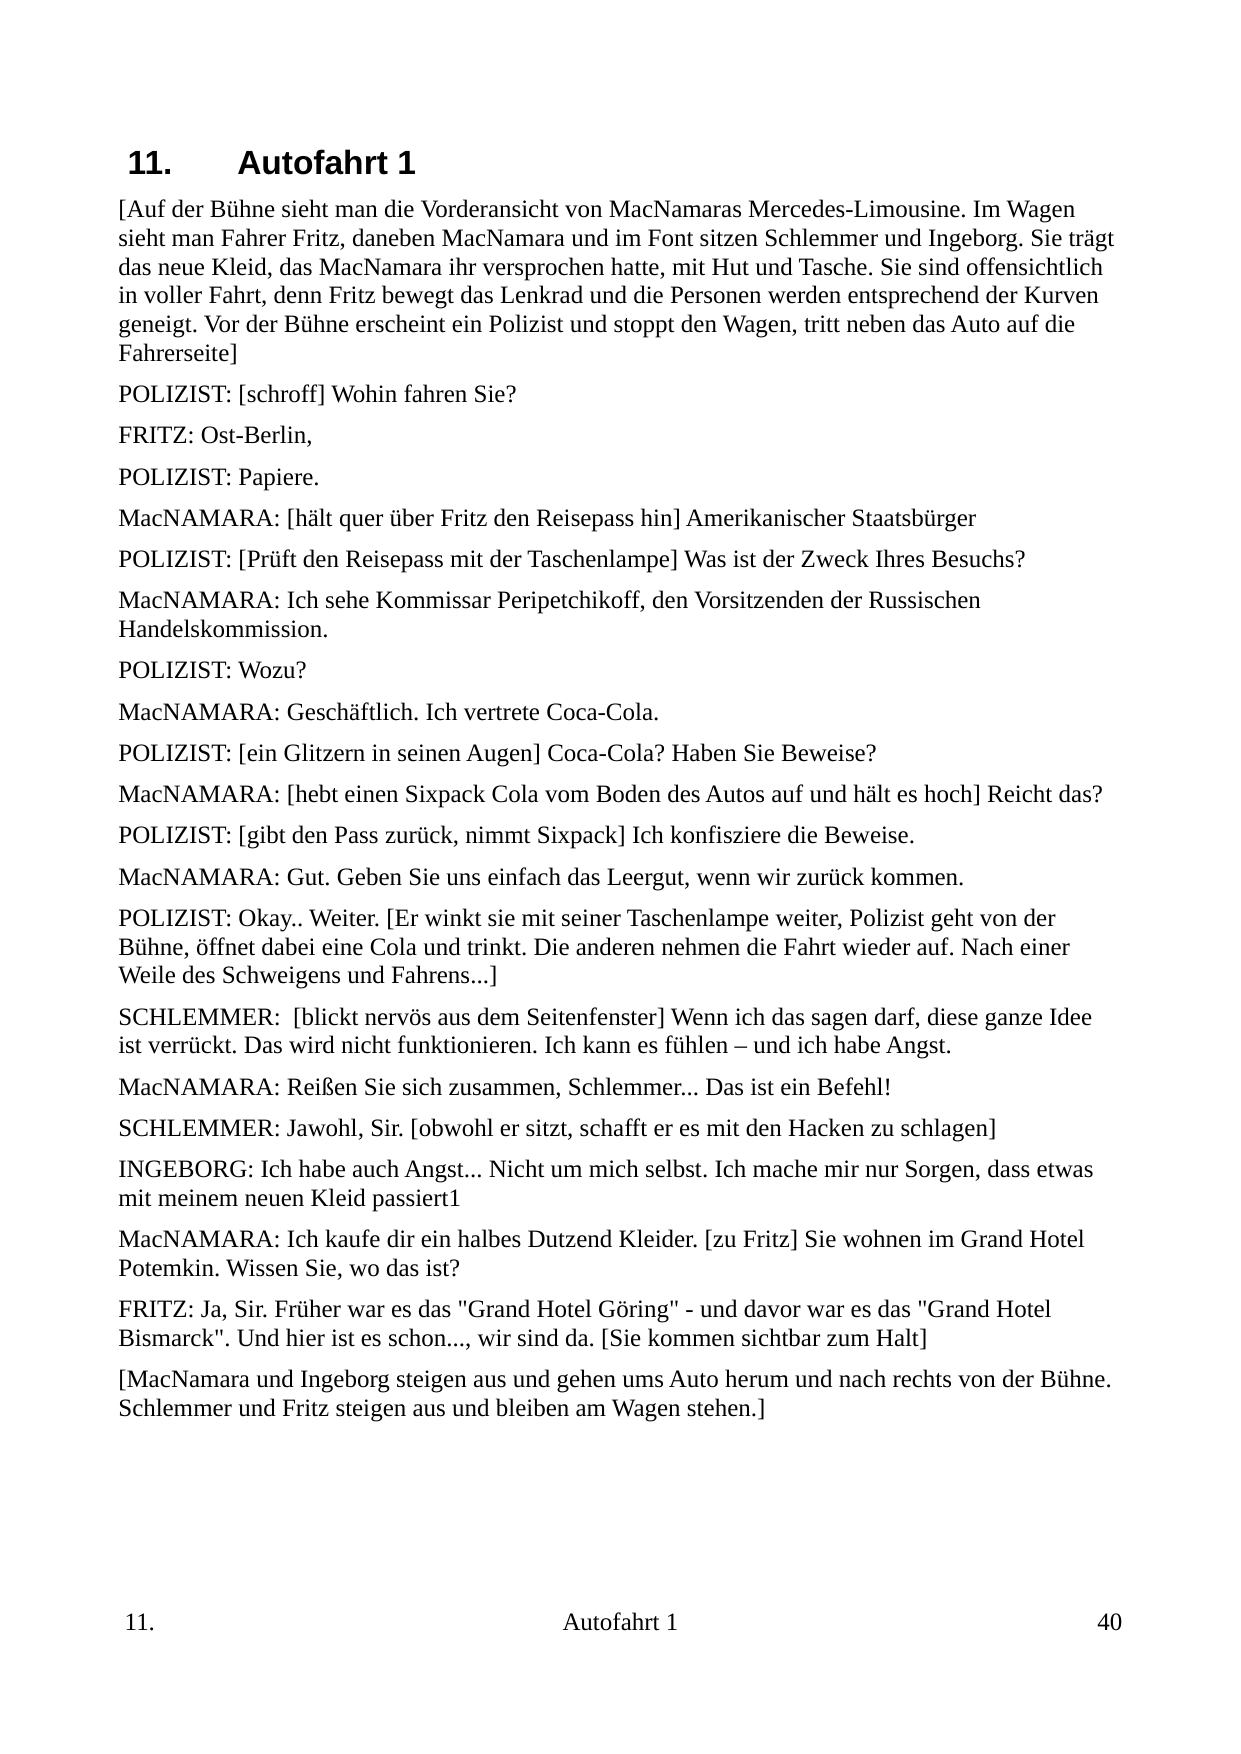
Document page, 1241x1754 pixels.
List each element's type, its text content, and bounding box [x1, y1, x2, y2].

text POLIZIST: [schroff] Wohin fahren Sie? [118, 379, 1122, 408]
text POLIZIST: [ein Glitzern in seinen Augen] Coca-Cola? Haben Sie Beweise? [118, 738, 1122, 767]
text SCHLEMMER: Jawohl, Sir. [obwohl er sitzt, schafft er es mit den Hacken zu schlagen] [118, 1113, 1122, 1142]
text MacNAMARA: Geschäftlich. Ich vertrete Coca-Cola. [118, 697, 1122, 726]
text MacNAMARA: Gut. Geben Sie uns einfach das Leergut, wenn wir zurück kommen. [118, 862, 1122, 891]
text POLIZIST: [Prüft den Reisepass mit der Taschenlampe] Was ist der Zweck Ihres Besuchs? [118, 544, 1122, 573]
text MacNAMARA: [hebt einen Sixpack Cola vom Boden des Autos auf und hält es hoch] Reicht das? [118, 779, 1122, 808]
text FRITZ: Ost-Berlin, [118, 421, 1122, 449]
text MacNAMARA: Ich sehe Kommissar Peripetchikoff, den Vorsitzenden der Russischen Handelskommission. [118, 586, 1122, 643]
text MacNAMARA: Ich kaufe dir ein halbes Dutzend Kleider. [zu Fritz] Sie wohnen im Grand Hotel Potemkin. Wissen Sie, wo das ist? [118, 1224, 1122, 1282]
text SCHLEMMER: [blickt nervös aus dem Seitenfenster] Wenn ich das sagen darf, diese ganze Idee ist verrückt. Das wird nicht funktionieren. Ich kann es fühlen – und ich habe Angst. [118, 1002, 1122, 1059]
text [MacNamara und Ingeborg steigen aus und gehen ums Auto herum und nach rechts von der Bühne. Schlemmer und Fritz steigen aus und bleiben am Wagen stehen.] [118, 1364, 1122, 1422]
text MacNAMARA: [hält quer über Fritz den Reisepass hin] Amerikanischer Staatsbürger [118, 503, 1122, 532]
text POLIZIST: [gibt den Pass zurück, nimmt Sixpack] Ich konfisziere die Beweise. [118, 821, 1122, 849]
subtitle Autofahrt 1 [118, 143, 1122, 182]
text INGEBORG: Ich habe auch Angst... Nicht um mich selbst. Ich mache mir nur Sorgen, dass etwas mit meinem neuen Kleid passiert1 [118, 1154, 1122, 1212]
text [Auf der Bühne sieht man die Vorderansicht von MacNamaras Mercedes-Limousine. Im Wagen sieht man Fahrer Fritz, daneben MacNamara und im Font sitzen Schlemmer und Ingeborg. Sie trägt das neue Kleid, das MacNamara ihr versprochen hatte, mit Hut und Tasche. Sie sind offensichtlich in voller Fahrt, denn Fritz bewegt das Lenkrad und die Personen werden entsprechend der Kurven geneigt. Vor der Bühne erscheint ein Polizist und stoppt den Wagen, tritt neben das Auto auf die Fahrerseite] [118, 194, 1122, 367]
text FRITZ: Ja, Sir. Früher war es das "Grand Hotel Göring" - und davor war es das "Grand Hotel Bismarck". Und hier ist es schon..., wir sind da. [Sie kommen sichtbar zum Halt] [118, 1294, 1122, 1352]
text POLIZIST: Wozu? [118, 656, 1122, 684]
text POLIZIST: Papiere. [118, 462, 1122, 491]
text MacNAMARA: Reißen Sie sich zusammen, Schlemmer... Das ist ein Befehl! [118, 1072, 1122, 1101]
text POLIZIST: Okay.. Weiter. [Er winkt sie mit seiner Taschenlampe weiter, Polizist geht von der Bühne, öffnet dabei eine Cola und trinkt. Die anderen nehmen die Fahrt wieder auf. Nach einer Weile des Schweigens und Fahrens...] [118, 903, 1122, 989]
